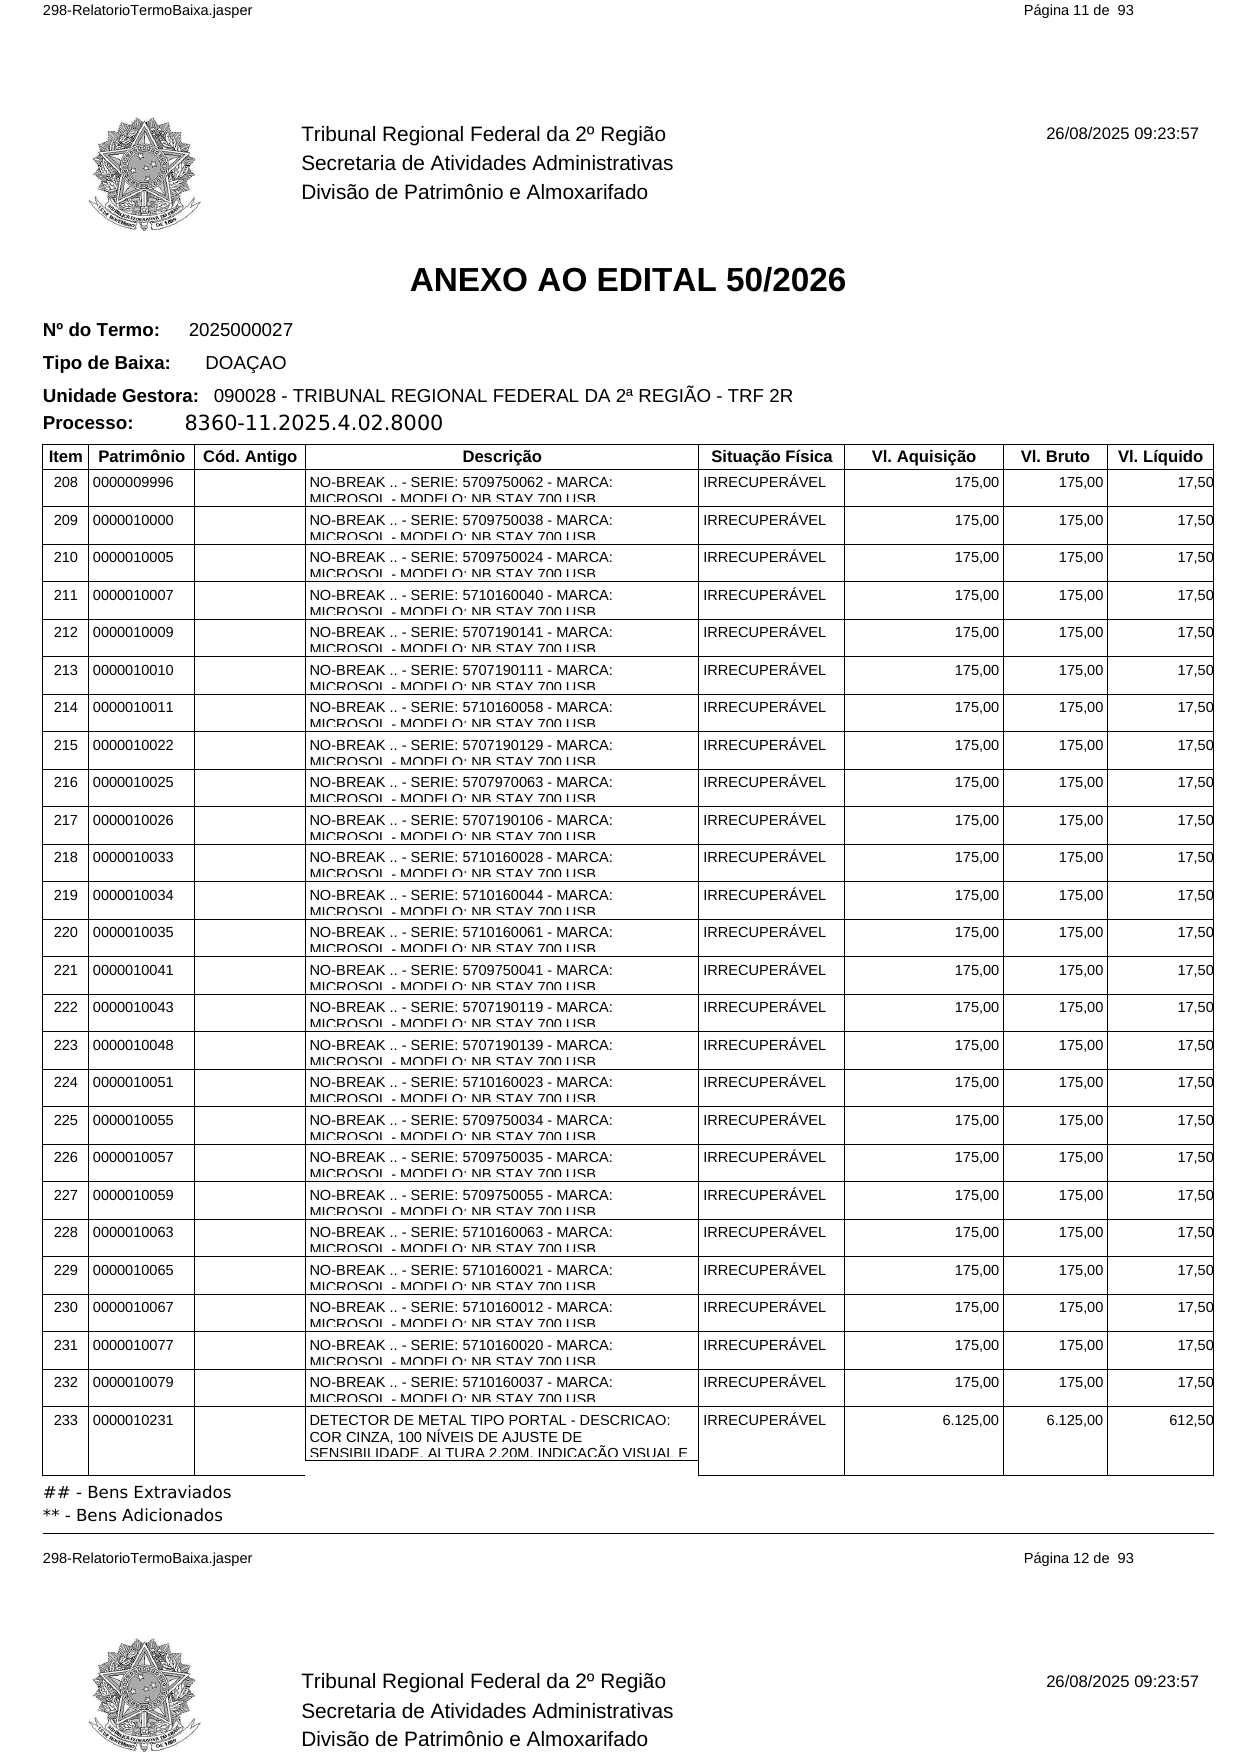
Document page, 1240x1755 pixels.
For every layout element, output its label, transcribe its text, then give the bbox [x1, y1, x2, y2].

table_cell [195, 920, 305, 956]
table_cell [841, 300, 845, 317]
table_cell [195, 770, 305, 806]
table_cell [286, 342, 301, 350]
table_cell IRRECUPERÁVEL [699, 620, 844, 656]
table_cell [195, 300, 201, 317]
table_cell Secretaria de Atividades Administrativas [301, 150, 1213, 175]
table_cell [214, 1535, 286, 1548]
table_cell [1003, 1506, 1107, 1527]
table_cell [189, 435, 195, 444]
table_cell [693, 375, 699, 383]
table_cell [1, 1294, 42, 1331]
table_cell 228 [43, 1220, 88, 1256]
table_cell [89, 375, 180, 383]
table_cell [693, 342, 699, 350]
table_cell 215 [43, 732, 88, 769]
table_cell [474, 175, 626, 179]
table_cell [474, 1694, 626, 1698]
table_cell [1, 469, 42, 506]
table_cell [845, 1723, 897, 1727]
table_cell [939, 1723, 963, 1727]
table_cell 0000010231 [89, 1407, 194, 1475]
table_cell [474, 1461, 626, 1475]
table_cell [305, 1535, 313, 1548]
table_cell [1, 1527, 43, 1533]
table_cell [1214, 233, 1240, 258]
table_cell [286, 435, 301, 444]
table_cell [1214, 656, 1240, 694]
table_cell [205, 1535, 213, 1548]
table_cell [1214, 342, 1240, 350]
table_cell [897, 300, 938, 317]
table_cell [1, 342, 43, 350]
table_cell [1, 1106, 42, 1144]
table_cell [1199, 21, 1209, 114]
table_cell [1199, 1476, 1209, 1483]
table_cell [286, 115, 301, 121]
table_cell [1107, 1569, 1113, 1662]
table_cell 0000010079 [89, 1370, 194, 1406]
table_cell [1, 919, 42, 956]
table_cell [305, 233, 313, 258]
table_cell 175,00 [1004, 470, 1107, 506]
table_cell IRRECUPERÁVEL [699, 807, 844, 844]
table_cell NO-BREAK .. - SERIE: 5710160058 - MARCA: MICROSOL - MODELO: NB STAY 700 USB [306, 695, 698, 731]
table_cell [286, 1723, 301, 1727]
table_cell NO-BREAK .. - SERIE: 5707190119 - MARCA: MICROSOL - MODELO: NB STAY 700 USB [306, 995, 698, 1031]
table_cell 175,00 [1004, 920, 1107, 956]
table_cell [693, 21, 699, 114]
table_cell [1003, 300, 1107, 317]
table_cell [286, 1569, 301, 1662]
table_cell [305, 115, 313, 121]
table_cell NO-BREAK .. - SERIE: 5707190139 - MARCA: MICROSOL - MODELO: NB STAY 700 USB [306, 1032, 698, 1069]
table_cell [939, 175, 963, 179]
table_cell [286, 1476, 301, 1483]
table_cell [1214, 21, 1240, 114]
table_cell [195, 620, 305, 656]
table_cell Divisão de Patrimônio e Almoxarifado [301, 1727, 1213, 1752]
table_cell [845, 1535, 897, 1548]
table_cell 6.125,00 [1004, 1407, 1107, 1475]
table_cell [1214, 1671, 1240, 1692]
table_cell [897, 175, 938, 179]
table_cell IRRECUPERÁVEL [699, 657, 844, 694]
table_cell [1209, 317, 1213, 342]
table_cell 175,00 [1004, 1182, 1107, 1219]
table_cell [286, 150, 301, 175]
table_cell [195, 1182, 305, 1219]
table_cell [845, 1694, 897, 1698]
table_cell [897, 1527, 938, 1533]
table_cell [1, 1663, 42, 1669]
table_cell [1, 1460, 42, 1475]
table_cell [845, 300, 897, 317]
table_cell [195, 1220, 305, 1256]
table_cell Página 11 de [964, 0, 1113, 21]
table_cell 208 [43, 470, 88, 506]
table_cell [845, 1506, 897, 1527]
table_cell NO-BREAK .. - SERIE: 5707190106 - MARCA: MICROSOL - MODELO: NB STAY 700 USB [306, 807, 698, 844]
table_cell [214, 1527, 286, 1533]
table_cell [459, 1663, 474, 1669]
table_cell 175,00 [845, 882, 1003, 919]
table_cell [693, 1483, 699, 1504]
table_cell [1107, 1483, 1113, 1504]
table_cell IRRECUPERÁVEL [699, 1107, 844, 1144]
table_cell IRRECUPERÁVEL [699, 1370, 844, 1406]
table_cell [286, 1527, 301, 1533]
table_cell [459, 204, 474, 208]
table_cell [214, 233, 286, 258]
table_cell [1, 694, 42, 731]
table_cell [964, 435, 1003, 444]
table_cell [195, 1407, 305, 1475]
table_cell [845, 123, 897, 144]
table_cell Descrição [306, 445, 698, 469]
table_cell [841, 1671, 845, 1692]
table_cell NO-BREAK .. - SERIE: 5707190111 - MARCA: MICROSOL - MODELO: NB STAY 700 USB [306, 657, 698, 694]
table_cell [1214, 1698, 1240, 1723]
table_cell [939, 1694, 963, 1698]
table_cell NO-BREAK .. - SERIE: 5710160040 - MARCA: MICROSOL - MODELO: NB STAY 700 USB [306, 582, 698, 619]
table_cell [1114, 317, 1199, 342]
table_cell [897, 1506, 938, 1527]
table_cell [1, 444, 42, 469]
table_cell [314, 1663, 459, 1669]
table_cell Vl. Líquido [1108, 445, 1213, 469]
table_cell 0000010010 [89, 657, 194, 694]
table_cell [1, 769, 42, 806]
table_cell [459, 317, 474, 342]
table_cell 175,00 [845, 1332, 1003, 1369]
table_cell [201, 234, 205, 258]
table_cell 213 [43, 657, 88, 694]
table_cell [1, 179, 42, 204]
table_cell [1, 1069, 42, 1106]
table_cell [1003, 1483, 1107, 1504]
table_cell [699, 1723, 841, 1727]
table_cell [195, 1332, 305, 1369]
table_cell 17,50 [1108, 920, 1213, 956]
table_cell [314, 1461, 459, 1475]
table_cell IRRECUPERÁVEL [699, 957, 844, 994]
table_cell [1, 1548, 43, 1569]
table_cell [1, 1698, 42, 1723]
table_cell [184, 1569, 188, 1635]
table_cell [626, 1535, 693, 1548]
table_cell [1214, 258, 1240, 300]
table_cell [286, 21, 301, 114]
table_cell [964, 21, 1003, 114]
table_cell 0000010067 [89, 1295, 194, 1331]
table_cell 175,00 [1004, 957, 1107, 994]
table_cell [195, 375, 201, 383]
table_cell [1, 435, 43, 444]
table_cell [1, 1727, 42, 1752]
table_cell [964, 204, 1003, 208]
table_cell [286, 204, 301, 208]
table_cell [314, 115, 459, 121]
table_cell [939, 300, 963, 317]
table_cell [201, 1569, 205, 1635]
table_cell [693, 1548, 699, 1569]
table_cell [201, 300, 205, 317]
table_cell [205, 1569, 213, 1635]
table_cell [1199, 342, 1209, 350]
table_cell [939, 1535, 963, 1548]
table_cell [459, 1535, 474, 1548]
table_cell 175,00 [845, 1220, 1003, 1256]
table_cell [1, 375, 43, 383]
table_cell NO-BREAK .. - SERIE: 5710160021 - MARCA: MICROSOL - MODELO: NB STAY 700 USB [306, 1257, 698, 1294]
table_cell [1214, 204, 1240, 208]
table_cell [1214, 1475, 1240, 1483]
table_cell [195, 995, 305, 1031]
table_cell Divisão de Patrimônio e Almoxarifado [301, 179, 1213, 204]
table_cell [314, 435, 459, 444]
table_cell [1214, 175, 1240, 179]
table_cell 0000010034 [89, 882, 194, 919]
table_cell [1, 317, 43, 342]
table_cell [1, 581, 42, 619]
table_cell [845, 115, 897, 121]
table_cell Situação Física [699, 445, 844, 469]
table_cell [286, 1727, 301, 1752]
table_cell [301, 233, 305, 258]
table_cell [964, 1483, 1003, 1504]
table_cell [314, 342, 459, 350]
table_cell [845, 175, 897, 179]
table_cell [1214, 1219, 1240, 1256]
table_cell [1003, 435, 1107, 444]
table_cell IRRECUPERÁVEL [699, 882, 844, 919]
table_cell [1214, 1569, 1240, 1662]
table_cell 0000010048 [89, 1032, 194, 1069]
table_cell 17,50 [1108, 807, 1213, 844]
table_cell [1, 383, 43, 408]
table_cell [189, 1535, 195, 1548]
table_cell 17,50 [1108, 882, 1213, 919]
table_cell [1, 506, 42, 544]
table_cell Página 12 de [964, 1548, 1113, 1569]
table_cell [1, 1671, 42, 1692]
table_cell [286, 1663, 301, 1669]
table_cell 17,50 [1108, 1070, 1213, 1106]
table_cell IRRECUPERÁVEL [699, 582, 844, 619]
table_cell 17,50 [1108, 695, 1213, 731]
table_cell [1199, 175, 1209, 179]
table_cell [699, 1569, 841, 1662]
table_cell [1, 994, 42, 1031]
table_cell [964, 342, 1003, 350]
table_cell [1, 1723, 42, 1727]
table_cell [1107, 1476, 1113, 1483]
table_cell [1, 956, 42, 994]
table_cell [195, 234, 201, 258]
table_cell [1214, 919, 1240, 956]
table_cell [1, 233, 43, 258]
table_cell [1199, 317, 1209, 342]
table_cell [1114, 1483, 1199, 1504]
table_cell [314, 146, 459, 150]
table_cell [1, 146, 42, 150]
table_cell [1003, 317, 1107, 342]
table_cell [626, 1506, 693, 1527]
table_cell 216 [43, 770, 88, 806]
table_cell [1214, 619, 1240, 656]
table_cell [1214, 300, 1240, 317]
table_cell [1214, 1483, 1240, 1504]
table_cell [201, 350, 205, 375]
table_cell [699, 204, 841, 208]
table_cell 231 [43, 1332, 88, 1369]
table_cell [205, 342, 213, 350]
table_cell [699, 233, 841, 258]
table_cell 17,50 [1108, 1032, 1213, 1069]
table_cell [214, 21, 286, 114]
table_cell [964, 375, 1003, 383]
table_cell [245, 115, 286, 233]
table_cell [1114, 146, 1199, 150]
table_cell [305, 1475, 313, 1483]
table_cell [474, 204, 626, 208]
table_cell 226 [43, 1145, 88, 1181]
table_cell [841, 0, 845, 21]
table_cell [195, 342, 201, 350]
table_cell 222 [43, 995, 88, 1031]
table_cell [195, 1257, 305, 1294]
table_cell 224 [43, 1070, 88, 1106]
table_cell [1, 619, 42, 656]
table_cell 17,50 [1108, 470, 1213, 506]
table_cell 175,00 [1004, 732, 1107, 769]
table_cell [1, 410, 43, 435]
table_cell [205, 234, 213, 258]
table_cell [1003, 342, 1107, 350]
table_cell [1214, 694, 1240, 731]
table_cell [1209, 1506, 1213, 1527]
table_cell 220 [43, 920, 88, 956]
table_cell [205, 21, 213, 114]
table_cell [626, 342, 693, 350]
table_cell Unidade Gestora: [43, 383, 213, 408]
table_cell [897, 0, 938, 21]
table_cell [626, 233, 693, 258]
table_cell [1114, 300, 1199, 317]
table_cell NO-BREAK .. - SERIE: 5710160044 - MARCA: MICROSOL - MODELO: NB STAY 700 USB [306, 882, 698, 919]
table_cell [1107, 1506, 1113, 1527]
table_cell [699, 300, 841, 317]
table_cell [1214, 1535, 1240, 1548]
table_cell [1, 300, 43, 317]
table_cell [1107, 375, 1113, 383]
table_cell 209 [43, 507, 88, 544]
table_cell 0000010065 [89, 1257, 194, 1294]
table_cell Vl. Bruto [1004, 445, 1107, 469]
table_cell [897, 115, 938, 121]
table_cell [459, 115, 474, 121]
table_cell [1114, 1694, 1199, 1698]
table_cell [939, 1506, 963, 1527]
table_cell [964, 317, 1003, 342]
table_cell 175,00 [1004, 507, 1107, 544]
table_cell 175,00 [845, 920, 1003, 956]
table_cell [939, 21, 963, 114]
table_cell [189, 342, 195, 350]
table_cell [180, 300, 184, 317]
table_cell [1214, 375, 1240, 383]
table_cell [43, 1569, 88, 1635]
table_cell 17,50 [1108, 1107, 1213, 1144]
table_cell [1003, 204, 1107, 208]
table_cell [459, 21, 474, 114]
table_cell [964, 1476, 1003, 1483]
table_cell [1214, 350, 1240, 375]
table_cell 6.125,00 [845, 1407, 1003, 1475]
table_cell [939, 1527, 963, 1533]
table_cell [841, 1548, 845, 1569]
table_cell [195, 1145, 305, 1181]
table_cell [286, 233, 301, 258]
table_cell [89, 342, 180, 350]
table_cell [474, 233, 626, 258]
table_cell [314, 1694, 459, 1698]
table_cell [1214, 806, 1240, 844]
table_cell [1214, 0, 1240, 21]
table_cell [845, 1671, 897, 1692]
table_cell [1214, 469, 1240, 506]
table_cell [1114, 1527, 1199, 1533]
table_cell [939, 0, 963, 21]
table_cell [1114, 1476, 1199, 1483]
table_cell 090028 - TRIBUNAL REGIONAL FEDERAL DA 2ª REGIÃO - TRF 2R [214, 383, 1209, 408]
table_cell [205, 1527, 213, 1533]
table_cell 0000010007 [89, 582, 194, 619]
table_cell [205, 1476, 213, 1483]
table_cell 0000010059 [89, 1182, 194, 1219]
table_cell [195, 807, 305, 844]
table_cell 17,50 [1108, 1295, 1213, 1331]
table_cell [699, 342, 841, 350]
table_cell [1214, 1144, 1240, 1181]
table_cell 17,50 [1108, 1332, 1213, 1369]
table_cell [1, 731, 42, 769]
table_cell [474, 21, 626, 114]
table_cell [1214, 1406, 1240, 1460]
table_cell [897, 1663, 938, 1669]
table_cell [1199, 1483, 1209, 1504]
table_cell [474, 300, 626, 317]
table_cell [459, 1475, 474, 1483]
table_cell [1214, 383, 1240, 408]
table_cell 0000010041 [89, 957, 194, 994]
table_cell IRRECUPERÁVEL [699, 770, 844, 806]
table_cell [459, 1527, 474, 1533]
table_cell 17,50 [1108, 770, 1213, 806]
table_cell 0000009996 [89, 470, 194, 506]
table_cell [195, 435, 201, 444]
table_cell 8360-11.2025.4.02.8000 [184, 410, 1213, 435]
table_cell [1107, 342, 1113, 350]
table_cell [459, 1694, 474, 1698]
table_cell [214, 375, 286, 383]
table_cell [459, 146, 474, 150]
table_cell 175,00 [845, 620, 1003, 656]
table_cell IRRECUPERÁVEL [699, 995, 844, 1031]
table_cell [43, 1476, 88, 1483]
table_cell Patrimônio [89, 445, 194, 469]
table_cell [693, 300, 699, 317]
table_cell 175,00 [1004, 657, 1107, 694]
table_cell [314, 1569, 459, 1662]
table_cell [459, 300, 474, 317]
table_cell [1, 1506, 43, 1527]
table_cell NO-BREAK .. - SERIE: 5709750062 - MARCA: MICROSOL - MODELO: NB STAY 700 USB [306, 470, 698, 506]
table_cell 175,00 [845, 695, 1003, 731]
table_cell 17,50 [1108, 1370, 1213, 1406]
table_cell [1214, 179, 1240, 204]
table_cell [693, 435, 699, 444]
table_cell [845, 0, 897, 21]
table_cell [474, 1569, 626, 1662]
table_cell [314, 1475, 459, 1483]
table_cell IRRECUPERÁVEL [699, 695, 844, 731]
table_cell [201, 21, 205, 114]
table_cell NO-BREAK .. - SERIE: 5709750034 - MARCA: MICROSOL - MODELO: NB STAY 700 USB [306, 1107, 698, 1144]
table_cell [1, 1483, 43, 1504]
table_cell [1, 656, 42, 694]
table_cell [1214, 1694, 1240, 1698]
table_cell [205, 300, 213, 317]
table_cell [1107, 233, 1113, 258]
table_cell [939, 317, 963, 342]
table_cell IRRECUPERÁVEL [699, 470, 844, 506]
table_cell Tipo de Baixa: [43, 350, 201, 375]
table_cell 17,50 [1108, 995, 1213, 1031]
table_cell [305, 342, 313, 350]
table_cell [286, 146, 301, 150]
table_cell [1199, 204, 1209, 208]
table_cell [699, 115, 841, 121]
table_cell NO-BREAK .. - SERIE: 5707970063 - MARCA: MICROSOL - MODELO: NB STAY 700 USB [306, 770, 698, 806]
table_cell [195, 582, 305, 619]
table_cell [1214, 1506, 1240, 1527]
table_cell [1, 1181, 42, 1219]
table_cell IRRECUPERÁVEL [699, 1182, 844, 1219]
table_cell [693, 233, 699, 258]
table_cell [1199, 146, 1209, 150]
table_cell [195, 1476, 201, 1483]
table_cell 0000010055 [89, 1107, 194, 1144]
table_cell [897, 1694, 938, 1698]
table_cell [897, 123, 938, 144]
table_cell [626, 175, 693, 179]
table_cell [301, 21, 305, 114]
table_cell [195, 1370, 305, 1406]
table_cell 298-RelatorioTermoBaixa.jasper [43, 1548, 693, 1569]
table_cell Tribunal Regional Federal da 2º Região [301, 121, 841, 146]
table_cell [195, 1070, 305, 1106]
table_cell [314, 1527, 459, 1533]
table_cell 175,00 [845, 1145, 1003, 1181]
table_cell 175,00 [845, 470, 1003, 506]
table_cell [1114, 175, 1199, 179]
table_cell 26/08/2025 09:23:57 [939, 123, 1199, 144]
table_cell [189, 1569, 195, 1635]
table_cell [195, 882, 305, 919]
table_cell [459, 1461, 474, 1475]
table_cell [1003, 21, 1107, 114]
table_cell 17,50 [1108, 507, 1213, 544]
table_cell [1, 115, 42, 121]
table_cell [89, 435, 180, 444]
table_cell IRRECUPERÁVEL [699, 1332, 844, 1369]
table_cell [195, 1295, 305, 1331]
table_cell 221 [43, 957, 88, 994]
table_cell [1199, 1506, 1209, 1527]
table_cell [314, 1723, 459, 1727]
table_cell 175,00 [1004, 582, 1107, 619]
table_cell [1114, 1569, 1199, 1662]
table_cell 218 [43, 845, 88, 881]
table_cell IRRECUPERÁVEL [699, 1145, 844, 1181]
table_cell [845, 1527, 897, 1533]
table_cell [939, 435, 963, 444]
table_cell 17,50 [1108, 657, 1213, 694]
table_cell [301, 1535, 305, 1548]
table_cell 298-RelatorioTermoBaixa.jasper [43, 0, 693, 21]
table_cell [939, 375, 963, 383]
table_cell 227 [43, 1182, 88, 1219]
table_cell [693, 1475, 699, 1483]
table_cell [964, 233, 1003, 258]
table_cell [189, 1476, 195, 1483]
table_cell [286, 1694, 301, 1698]
table_cell [1214, 544, 1240, 581]
table_cell IRRECUPERÁVEL [699, 1070, 844, 1106]
table_cell [1214, 1548, 1240, 1569]
table_cell DETECTOR DE METAL TIPO PORTAL - DESCRICAO: COR CINZA, 100 NÍVEIS DE AJUSTE DE SENSIBILIDADE, ALTURA 2,20M, INDICAÇÃO VISUAL E [306, 1407, 698, 1460]
table_cell [964, 1506, 1003, 1527]
table_cell [1214, 1256, 1240, 1294]
table_cell [1209, 233, 1213, 258]
table_cell [459, 1723, 474, 1727]
table_cell 0000010022 [89, 732, 194, 769]
table_cell [1, 150, 42, 175]
table_cell [195, 732, 305, 769]
table_cell 175,00 [845, 1107, 1003, 1144]
table_cell [845, 342, 897, 350]
table_cell IRRECUPERÁVEL [699, 1032, 844, 1069]
table_cell [1214, 1181, 1240, 1219]
table_cell [1209, 123, 1213, 144]
table_cell [1003, 146, 1107, 150]
table_cell NO-BREAK .. - SERIE: 5710160037 - MARCA: MICROSOL - MODELO: NB STAY 700 USB [306, 1370, 698, 1406]
table_cell [939, 1483, 963, 1504]
table_cell [459, 175, 474, 179]
table_cell [626, 146, 693, 150]
table_cell 175,00 [845, 1257, 1003, 1294]
table_cell 175,00 [1004, 1145, 1107, 1181]
table_cell [1214, 410, 1240, 435]
table_cell 17,50 [1108, 732, 1213, 769]
table_cell 17,50 [1108, 545, 1213, 581]
table_cell [459, 375, 474, 383]
table_cell [693, 1461, 698, 1475]
table_cell 175,00 [1004, 545, 1107, 581]
table_cell [845, 375, 897, 383]
table_cell [180, 1569, 184, 1635]
table_cell 175,00 [845, 995, 1003, 1031]
table_cell [286, 175, 301, 179]
table_cell 175,00 [845, 957, 1003, 994]
table_cell [474, 342, 626, 350]
table_cell [1199, 300, 1209, 317]
table_cell [459, 342, 474, 350]
table_cell [195, 957, 305, 994]
table_cell [845, 435, 897, 444]
table_cell [1114, 1663, 1199, 1669]
table_cell [301, 208, 1213, 233]
table_cell [1214, 581, 1240, 619]
table_cell [195, 507, 305, 544]
table_cell Item [43, 445, 88, 469]
table_cell NO-BREAK .. - SERIE: 5709750038 - MARCA: MICROSOL - MODELO: NB STAY 700 USB [306, 507, 698, 544]
table_cell [1114, 1723, 1199, 1727]
table_cell NO-BREAK .. - SERIE: 5709750041 - MARCA: MICROSOL - MODELO: NB STAY 700 USB [306, 957, 698, 994]
table_cell [474, 1483, 626, 1504]
table_cell [1, 881, 42, 919]
table_cell [699, 175, 841, 179]
table_cell NO-BREAK .. - SERIE: 5707190129 - MARCA: MICROSOL - MODELO: NB STAY 700 USB [306, 732, 698, 769]
table_cell [939, 204, 963, 208]
table_cell [474, 1535, 626, 1548]
table_cell [964, 1569, 1003, 1662]
table_cell 175,00 [1004, 1257, 1107, 1294]
table_cell [189, 300, 195, 317]
table_cell [1199, 1569, 1209, 1662]
table_cell [1, 1694, 42, 1698]
table_cell 217 [43, 807, 88, 844]
table_cell [1214, 506, 1240, 544]
table_cell [1003, 1535, 1107, 1548]
table_cell 175,00 [845, 1295, 1003, 1331]
table_cell 0000010000 [89, 507, 194, 544]
table_cell [89, 1527, 180, 1533]
table_cell [286, 208, 301, 233]
table_cell [845, 1476, 897, 1483]
table_cell [841, 21, 845, 114]
table_cell [1214, 881, 1240, 919]
table_cell [939, 1476, 963, 1483]
table_cell 210 [43, 545, 88, 581]
table_cell 17,50 [1108, 1145, 1213, 1181]
table_cell [1107, 435, 1113, 444]
table_cell IRRECUPERÁVEL [699, 732, 844, 769]
table_cell [1, 204, 42, 208]
table_cell [1, 1144, 42, 1181]
table_cell [459, 1506, 474, 1527]
table_cell [1214, 1106, 1240, 1144]
table_cell [1107, 300, 1113, 317]
table_cell 225 [43, 1107, 88, 1144]
table_cell [195, 1032, 305, 1069]
table_cell [1, 806, 42, 844]
table_cell 223 [43, 1032, 88, 1069]
table_cell [626, 1663, 693, 1669]
table_cell NO-BREAK .. - SERIE: 5709750055 - MARCA: MICROSOL - MODELO: NB STAY 700 USB [306, 1182, 698, 1219]
table_cell [897, 1548, 938, 1569]
table_cell [180, 1535, 184, 1548]
table_cell 232 [43, 1370, 88, 1406]
table_cell [693, 1569, 699, 1662]
table_cell [699, 1527, 841, 1533]
table_cell [964, 1694, 1003, 1698]
table_cell [314, 1483, 459, 1504]
table_cell [205, 375, 213, 383]
table_cell [699, 146, 841, 150]
table_cell [1003, 1569, 1107, 1662]
table_cell [305, 300, 313, 317]
table_cell 0000010057 [89, 1145, 194, 1181]
table_cell [897, 342, 938, 350]
table_cell [1214, 1527, 1240, 1533]
table_cell [1, 21, 43, 114]
table_cell [214, 342, 286, 350]
table_cell [939, 233, 963, 258]
table_cell [305, 1663, 313, 1669]
table_cell [1199, 1663, 1209, 1669]
table_cell [939, 146, 963, 150]
table_cell [964, 1527, 1003, 1533]
table_cell [1199, 1723, 1209, 1727]
table_cell [699, 0, 841, 21]
table_cell 230 [43, 1295, 88, 1331]
table_cell NO-BREAK .. - SERIE: 5709750035 - MARCA: MICROSOL - MODELO: NB STAY 700 USB [306, 1145, 698, 1181]
table_cell [626, 1723, 693, 1727]
table_cell [1114, 204, 1199, 208]
table_cell 175,00 [1004, 882, 1107, 919]
table_cell NO-BREAK .. - SERIE: 5710160028 - MARCA: MICROSOL - MODELO: NB STAY 700 USB [306, 845, 698, 881]
table_cell 233 [43, 1407, 88, 1475]
table_cell ANEXO AO EDITAL 50/2026 [43, 258, 1213, 300]
table_cell [1199, 233, 1209, 258]
table_cell [89, 234, 180, 258]
table_cell NO-BREAK .. - SERIE: 5710160020 - MARCA: MICROSOL - MODELO: NB STAY 700 USB [306, 1332, 698, 1369]
table_cell [699, 1535, 841, 1548]
table_cell [845, 21, 897, 114]
table_cell 175,00 [845, 545, 1003, 581]
table_cell [897, 435, 938, 444]
table_cell NO-BREAK .. - SERIE: 5710160012 - MARCA: MICROSOL - MODELO: NB STAY 700 USB [306, 1295, 698, 1331]
table_cell [626, 204, 693, 208]
table_cell [626, 115, 693, 121]
table_cell [1214, 731, 1240, 769]
table_cell [43, 21, 88, 114]
table_cell 175,00 [1004, 1295, 1107, 1331]
table_cell [195, 1569, 201, 1635]
table_cell [1114, 1535, 1199, 1548]
table_cell [1, 1256, 42, 1294]
table_cell [845, 233, 897, 258]
table_cell Processo: [43, 410, 180, 435]
table_cell [1209, 300, 1213, 317]
table_cell [1214, 146, 1240, 150]
table_cell 612,50 [1108, 1407, 1213, 1475]
table_cell [939, 1548, 963, 1569]
table_cell [897, 1535, 938, 1548]
table_cell [693, 0, 699, 21]
table_cell 0000010063 [89, 1220, 194, 1256]
table_cell [897, 375, 938, 383]
table_cell [1209, 383, 1213, 408]
table_cell [43, 375, 88, 383]
table_cell [845, 1483, 897, 1504]
table_cell 175,00 [845, 1032, 1003, 1069]
table_cell [180, 410, 184, 435]
table_cell [305, 21, 313, 114]
table_cell [1214, 123, 1240, 144]
table_cell 93 [1114, 0, 1213, 21]
table_cell IRRECUPERÁVEL [699, 1407, 844, 1475]
table_cell [1199, 123, 1209, 144]
table_cell 17,50 [1108, 845, 1213, 881]
table_cell [459, 1569, 474, 1662]
table_cell [964, 1663, 1003, 1669]
table_cell [1199, 1535, 1209, 1548]
table_cell [89, 300, 180, 317]
table_cell [1214, 1460, 1240, 1475]
table_cell [189, 375, 195, 383]
table_cell 0000010005 [89, 545, 194, 581]
table_cell [1214, 435, 1240, 444]
table_cell [1209, 1569, 1213, 1662]
table_cell [474, 435, 626, 444]
table_cell [180, 21, 184, 114]
table_cell [89, 1476, 180, 1483]
table_cell [1214, 317, 1240, 342]
table_cell [314, 1535, 459, 1548]
table_cell 175,00 [845, 845, 1003, 881]
table_cell [474, 375, 626, 383]
table_cell 229 [43, 1257, 88, 1294]
table_cell [841, 1483, 845, 1504]
table_cell [1209, 21, 1213, 114]
table_cell [195, 695, 305, 731]
table_cell [897, 233, 938, 258]
table_cell [626, 21, 693, 114]
table_cell 175,00 [845, 1070, 1003, 1106]
table_cell [1003, 1476, 1107, 1483]
table_cell 2025000027 [189, 317, 459, 342]
table_cell [89, 1569, 180, 1635]
table_cell [314, 300, 459, 317]
table_cell [286, 1671, 301, 1692]
table_cell Cód. Antigo [195, 445, 305, 469]
table_cell [1214, 208, 1240, 233]
table_cell [897, 1476, 938, 1483]
table_cell [626, 1475, 693, 1483]
table_cell [1214, 1031, 1240, 1069]
table_cell [897, 1723, 938, 1727]
table_cell 175,00 [1004, 695, 1107, 731]
table_cell 212 [43, 620, 88, 656]
table_cell [1214, 1069, 1240, 1106]
table_cell [699, 1663, 841, 1669]
table_cell [845, 1548, 897, 1569]
table_cell [1214, 444, 1240, 469]
table_cell Secretaria de Atividades Administrativas [301, 1698, 1213, 1723]
table_cell 175,00 [1004, 1332, 1107, 1369]
table_cell 175,00 [1004, 1032, 1107, 1069]
table_cell [459, 435, 474, 444]
table_cell [195, 545, 305, 581]
table_cell [699, 21, 841, 114]
table_cell [89, 21, 180, 114]
table_cell [1214, 769, 1240, 806]
table_cell [699, 375, 841, 383]
table_cell [1003, 115, 1107, 121]
table_cell [314, 21, 459, 114]
table_cell [1107, 317, 1113, 342]
table_cell Vl. Aquisição [845, 445, 1003, 469]
table_cell [286, 1698, 301, 1723]
table_cell 0000010011 [89, 695, 194, 731]
table_cell [1214, 1727, 1240, 1752]
table_cell [626, 1483, 693, 1504]
table_cell [286, 123, 301, 144]
table_cell 175,00 [845, 657, 1003, 694]
table_cell 0000010009 [89, 620, 194, 656]
table_cell [305, 1527, 313, 1533]
table_cell [1003, 1663, 1107, 1669]
table_cell [195, 657, 305, 694]
table_cell [1003, 233, 1107, 258]
table_cell [43, 342, 88, 350]
table_cell NO-BREAK .. - SERIE: 5710160023 - MARCA: MICROSOL - MODELO: NB STAY 700 USB [306, 1070, 698, 1106]
table_cell [214, 1569, 286, 1662]
table_cell 26/08/2025 09:23:57 [939, 1671, 1199, 1692]
table_cell [1, 350, 43, 375]
table_cell 0000010051 [89, 1070, 194, 1106]
table_cell 175,00 [1004, 1107, 1107, 1144]
table_cell [301, 300, 305, 317]
table_cell IRRECUPERÁVEL [699, 1257, 844, 1294]
table_cell [1214, 1663, 1240, 1669]
table_cell IRRECUPERÁVEL [699, 545, 844, 581]
table_cell [1214, 1331, 1240, 1369]
table_cell [301, 1569, 305, 1662]
table_cell [1114, 435, 1199, 444]
table_cell [626, 375, 693, 383]
table_cell 175,00 [1004, 770, 1107, 806]
table_cell 0000010077 [89, 1332, 194, 1369]
table_cell [699, 435, 841, 444]
table_cell [845, 146, 897, 150]
table_cell [1003, 1694, 1107, 1698]
table_cell [1114, 342, 1199, 350]
table_cell [841, 233, 845, 258]
table_cell [1107, 1535, 1113, 1548]
table_cell [314, 375, 459, 383]
table_cell [189, 234, 195, 258]
table_cell [841, 1506, 845, 1527]
table_cell 0000010043 [89, 995, 194, 1031]
table_cell 175,00 [845, 1182, 1003, 1219]
table_cell [1, 175, 42, 179]
table_cell [184, 234, 188, 258]
table_cell [626, 435, 693, 444]
table_cell [305, 1461, 313, 1475]
table_cell [964, 146, 1003, 150]
table_cell [459, 1483, 474, 1504]
table_cell [1114, 115, 1199, 121]
table_cell [184, 1535, 188, 1548]
table_cell 175,00 [845, 1370, 1003, 1406]
table_cell [626, 1569, 693, 1662]
table_cell [1, 844, 42, 881]
table_cell [939, 1663, 963, 1669]
table_cell [1, 123, 42, 144]
table_cell 175,00 [1004, 1370, 1107, 1406]
table_cell [699, 1506, 841, 1527]
table_cell [474, 146, 626, 150]
table_cell [1, 1569, 43, 1662]
table_cell [195, 1107, 305, 1144]
table_cell [314, 175, 459, 179]
table_cell [845, 204, 897, 208]
table_cell [1199, 1694, 1209, 1698]
table_cell IRRECUPERÁVEL [699, 845, 844, 881]
table_cell [474, 1723, 626, 1727]
table_cell [1003, 1723, 1107, 1727]
table_cell 93 [1114, 1548, 1213, 1569]
table_cell [841, 1569, 845, 1662]
table_cell 175,00 [845, 732, 1003, 769]
table_cell 17,50 [1108, 582, 1213, 619]
table_cell [305, 435, 313, 444]
table_cell [897, 204, 938, 208]
table_cell [1214, 1723, 1240, 1727]
table_cell [1003, 175, 1107, 179]
table_cell [314, 233, 459, 258]
table_cell [184, 21, 188, 114]
table_cell [195, 21, 201, 114]
table_cell [693, 1506, 699, 1527]
table_cell [214, 435, 286, 444]
table_cell 175,00 [1004, 620, 1107, 656]
table_cell 17,50 [1108, 1182, 1213, 1219]
table_cell [699, 1476, 841, 1483]
table_cell 0000010033 [89, 845, 194, 881]
table_cell [897, 1483, 938, 1504]
table_cell [214, 1476, 286, 1483]
table_cell [201, 1535, 205, 1548]
table_cell IRRECUPERÁVEL [699, 920, 844, 956]
table_cell [43, 435, 88, 444]
table_cell [474, 1527, 626, 1533]
table_cell 175,00 [845, 507, 1003, 544]
table_cell [1, 1535, 43, 1548]
table_cell [1214, 150, 1240, 175]
table_cell [286, 300, 301, 317]
table_cell [699, 1548, 841, 1569]
table_cell NO-BREAK .. - SERIE: 5709750024 - MARCA: MICROSOL - MODELO: NB STAY 700 USB [306, 545, 698, 581]
table_cell [964, 300, 1003, 317]
table_cell [1, 1475, 43, 1483]
table_cell [1214, 1294, 1240, 1331]
table_cell Tribunal Regional Federal da 2º Região [301, 1669, 841, 1694]
table_cell [1, 1406, 42, 1460]
table_cell 175,00 [845, 770, 1003, 806]
table_cell [474, 1506, 626, 1527]
table_cell [314, 1506, 459, 1527]
table_cell IRRECUPERÁVEL [699, 1220, 844, 1256]
table_cell 214 [43, 695, 88, 731]
table_cell [897, 1671, 938, 1692]
table_cell [1199, 435, 1209, 444]
table_cell [897, 1569, 938, 1662]
table_cell [1199, 1671, 1209, 1692]
table_cell [1, 1369, 42, 1406]
table_cell [1003, 375, 1107, 383]
table_cell [964, 1535, 1003, 1548]
table_cell 175,00 [1004, 807, 1107, 844]
table_cell [845, 1663, 897, 1669]
table_cell ## - Bens Extraviados [43, 1483, 313, 1504]
table_cell 175,00 [1004, 1070, 1107, 1106]
table_cell [314, 204, 459, 208]
table_cell [1214, 994, 1240, 1031]
table_cell [474, 115, 626, 121]
table_cell 0000010025 [89, 770, 194, 806]
table_cell [1114, 21, 1199, 114]
table_cell Nº do Termo: [43, 317, 188, 342]
table_cell [459, 233, 474, 258]
table_cell [1114, 233, 1199, 258]
table_cell [1, 1331, 42, 1369]
table_cell [1209, 1483, 1213, 1504]
table_cell [1003, 1527, 1107, 1533]
table_cell [195, 470, 305, 506]
table_cell [305, 375, 313, 383]
table_cell 175,00 [1004, 995, 1107, 1031]
table_cell [214, 300, 286, 317]
table_cell [1214, 844, 1240, 881]
table_cell [964, 1723, 1003, 1727]
table_cell [305, 1569, 313, 1662]
table_cell [1, 1031, 42, 1069]
table_cell [474, 1475, 626, 1483]
table_cell [626, 1527, 693, 1533]
table_cell IRRECUPERÁVEL [699, 1295, 844, 1331]
table_cell [1214, 1369, 1240, 1406]
table_cell [1114, 375, 1199, 383]
table_cell [286, 375, 301, 383]
table_cell [964, 175, 1003, 179]
table_cell 175,00 [845, 582, 1003, 619]
table_cell 175,00 [1004, 1220, 1107, 1256]
table_cell [626, 1461, 693, 1475]
table_cell [964, 115, 1003, 121]
table_cell [1114, 1506, 1199, 1527]
table_cell NO-BREAK .. - SERIE: 5710160061 - MARCA: MICROSOL - MODELO: NB STAY 700 USB [306, 920, 698, 956]
table_cell [841, 123, 845, 144]
table_cell [1, 1219, 42, 1256]
table_cell [1, 258, 43, 300]
table_cell [474, 1663, 626, 1669]
table_cell [1107, 21, 1113, 114]
table_cell [286, 1535, 301, 1548]
table_cell [693, 1535, 699, 1548]
table_cell [626, 317, 897, 342]
table_cell [1214, 956, 1240, 994]
table_cell 17,50 [1108, 620, 1213, 656]
table_cell [626, 1694, 693, 1698]
table_cell [699, 1694, 841, 1698]
table_cell 17,50 [1108, 957, 1213, 994]
table_cell [195, 1535, 201, 1548]
table_cell [1209, 1671, 1213, 1692]
table_cell [699, 1483, 841, 1504]
table_cell [43, 1527, 88, 1533]
table_cell [205, 435, 213, 444]
table_cell [939, 115, 963, 121]
table_cell 17,50 [1108, 1220, 1213, 1256]
table_cell [180, 234, 184, 258]
table_cell NO-BREAK .. - SERIE: 5707190141 - MARCA: MICROSOL - MODELO: NB STAY 700 USB [306, 620, 698, 656]
table_cell [43, 300, 88, 317]
table_cell 219 [43, 882, 88, 919]
table_cell [1, 544, 42, 581]
table_cell [939, 1569, 963, 1662]
table_cell 0000010035 [89, 920, 194, 956]
table_cell 211 [43, 582, 88, 619]
table_cell [189, 21, 195, 114]
table_cell [89, 1535, 180, 1548]
table_cell [841, 1535, 845, 1548]
table_cell [897, 21, 938, 114]
table_cell [474, 317, 626, 342]
table_cell [1, 208, 42, 233]
table_cell 0000010026 [89, 807, 194, 844]
table_cell DOAÇAO [205, 350, 1213, 375]
table_cell [184, 300, 188, 317]
table_cell [1199, 1527, 1209, 1533]
table_cell 175,00 [1004, 845, 1107, 881]
table_cell [1199, 115, 1209, 121]
table_cell [286, 179, 301, 204]
table_cell [939, 342, 963, 350]
table_cell 175,00 [845, 807, 1003, 844]
table_cell [626, 300, 693, 317]
table_cell [845, 1569, 897, 1662]
table_cell [245, 1663, 286, 1752]
table_cell IRRECUPERÁVEL [699, 507, 844, 544]
table_cell [897, 146, 938, 150]
table_cell [897, 317, 938, 342]
table_cell [43, 234, 88, 258]
table_cell [43, 1535, 88, 1548]
table_cell [1199, 375, 1209, 383]
table_cell ** - Bens Adicionados [43, 1506, 313, 1527]
table_cell NO-BREAK .. - SERIE: 5710160063 - MARCA: MICROSOL - MODELO: NB STAY 700 USB [306, 1220, 698, 1256]
table_cell 17,50 [1108, 1257, 1213, 1294]
table_cell [1, 0, 43, 21]
table_cell [1209, 1535, 1213, 1548]
table_cell [1214, 115, 1240, 121]
table_cell [195, 845, 305, 881]
